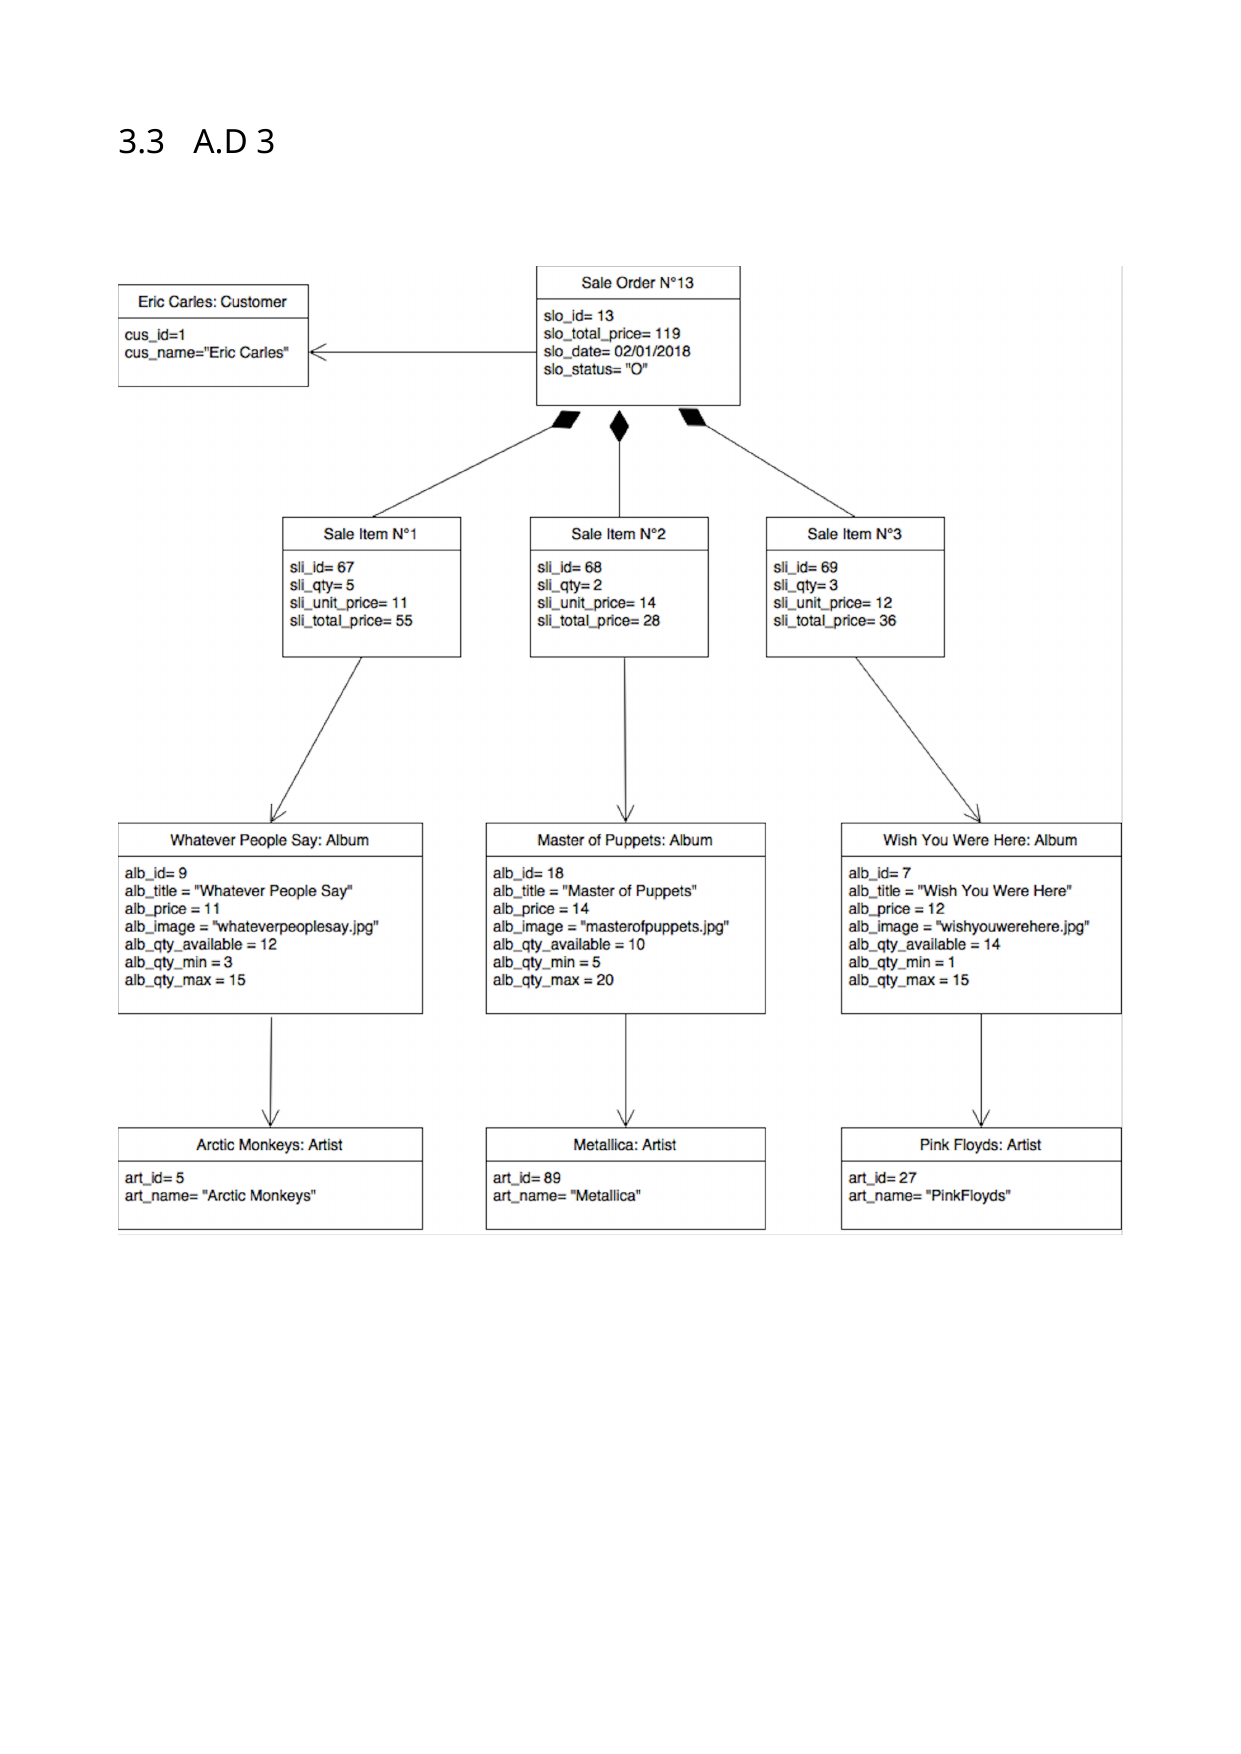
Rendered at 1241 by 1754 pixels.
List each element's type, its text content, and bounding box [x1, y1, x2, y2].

picture [118, 266, 1123, 1235]
title A.D 3 [118, 118, 1122, 163]
